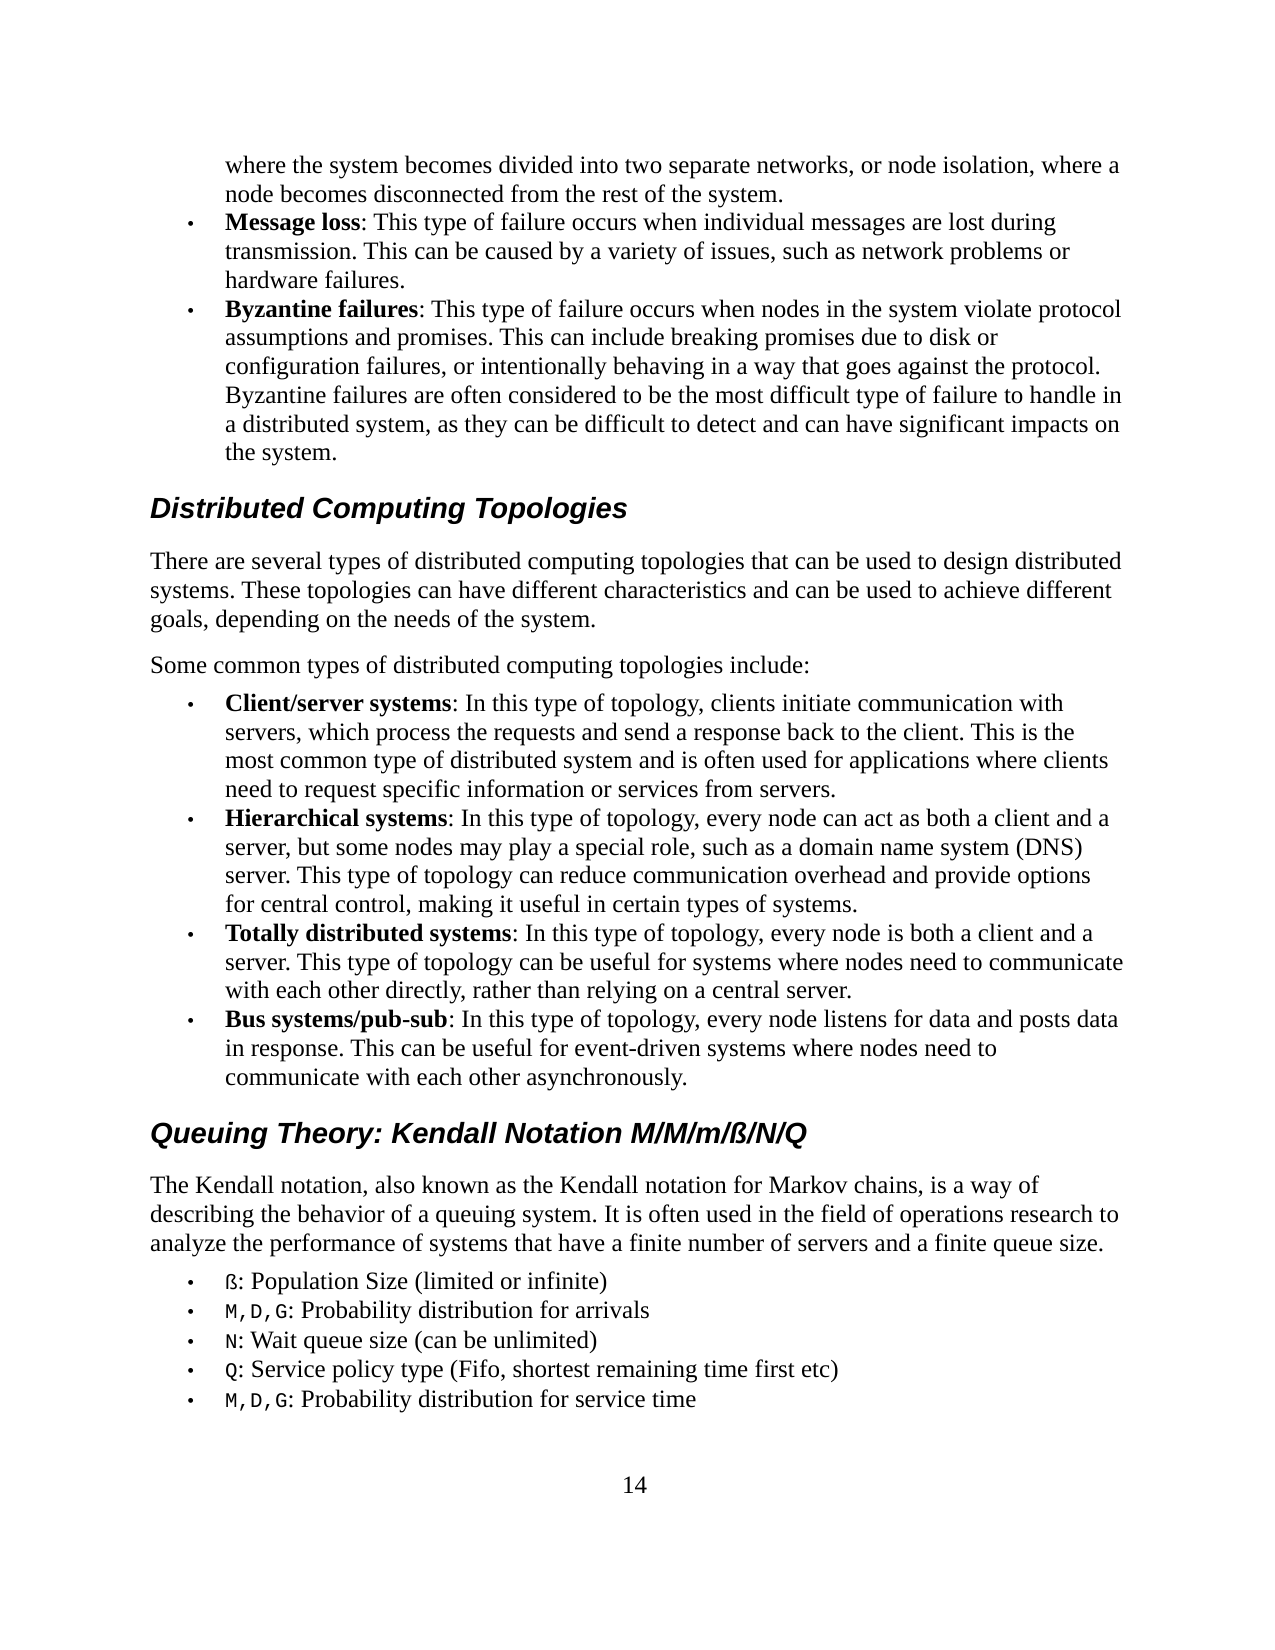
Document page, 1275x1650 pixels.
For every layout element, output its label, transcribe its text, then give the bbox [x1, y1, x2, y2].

list Q: Service policy type (Fifo, shortest remaining time first etc) [187, 1354, 1125, 1384]
list Message loss: This type of failure occurs when individual messages are lost during transmission. This can be caused by a variety of issues, such as network problems or hardware failures. [187, 207, 1125, 294]
list Client/server systems: In this type of topology, clients initiate communication with servers, which process the requests and send a response back to the client. This is the most common type of distributed system and is often used for applications where clients need to request specific information or services from servers. [187, 688, 1125, 803]
subtitle Queuing Theory: Kendall Notation M/M/m/ß/N/Q [150, 1116, 1125, 1149]
list Hierarchical systems: In this type of topology, every node can act as both a client and a server, but some nodes may play a special role, such as a domain name system (DNS) server. This type of topology can reduce communication overhead and provide options for central control, making it useful in certain types of systems. [187, 803, 1125, 918]
text The Kendall notation, also known as the Kendall notation for Markov chains, is a way of describing the behavior of a queuing system. It is often used in the field of operations research to analyze the performance of systems that have a finite number of servers and a finite queue size. [150, 1171, 1125, 1257]
text There are several types of distributed computing topologies that can be used to design distributed systems. These topologies can have different characteristics and can be used to achieve different goals, depending on the needs of the system. [150, 546, 1125, 632]
list Totally distributed systems: In this type of topology, every node is both a client and a server. This type of topology can be useful for systems where nodes need to communicate with each other directly, rather than relying on a central server. [187, 918, 1125, 1004]
subtitle Distributed Computing Topologies [150, 491, 1125, 525]
list ß: Population Size (limited or infinite) [187, 1266, 1125, 1295]
list Bus systems/pub-sub: In this type of topology, every node listens for data and posts data in response. This can be useful for event-driven systems where nodes need to communicate with each other asynchronously. [187, 1004, 1125, 1091]
list Byzantine failures: This type of failure occurs when nodes in the system violate protocol assumptions and promises. This can include breaking promises due to disk or configuration failures, or intentionally behaving in a way that goes against the protocol. Byzantine failures are often considered to be the most difficult type of failure to handle in a distributed system, as they can be difficult to detect and can have significant impacts on the system. [187, 294, 1125, 466]
list where the system becomes divided into two separate networks, or node isolation, where a node becomes disconnected from the rest of the system. [187, 150, 1125, 207]
list N: Wait queue size (can be unlimited) [187, 1325, 1125, 1354]
list M,D,G: Probability distribution for arrivals [187, 1295, 1125, 1325]
text Some common types of distributed computing topologies include: [150, 650, 1125, 679]
list M,D,G: Probability distribution for service time [187, 1384, 1125, 1414]
